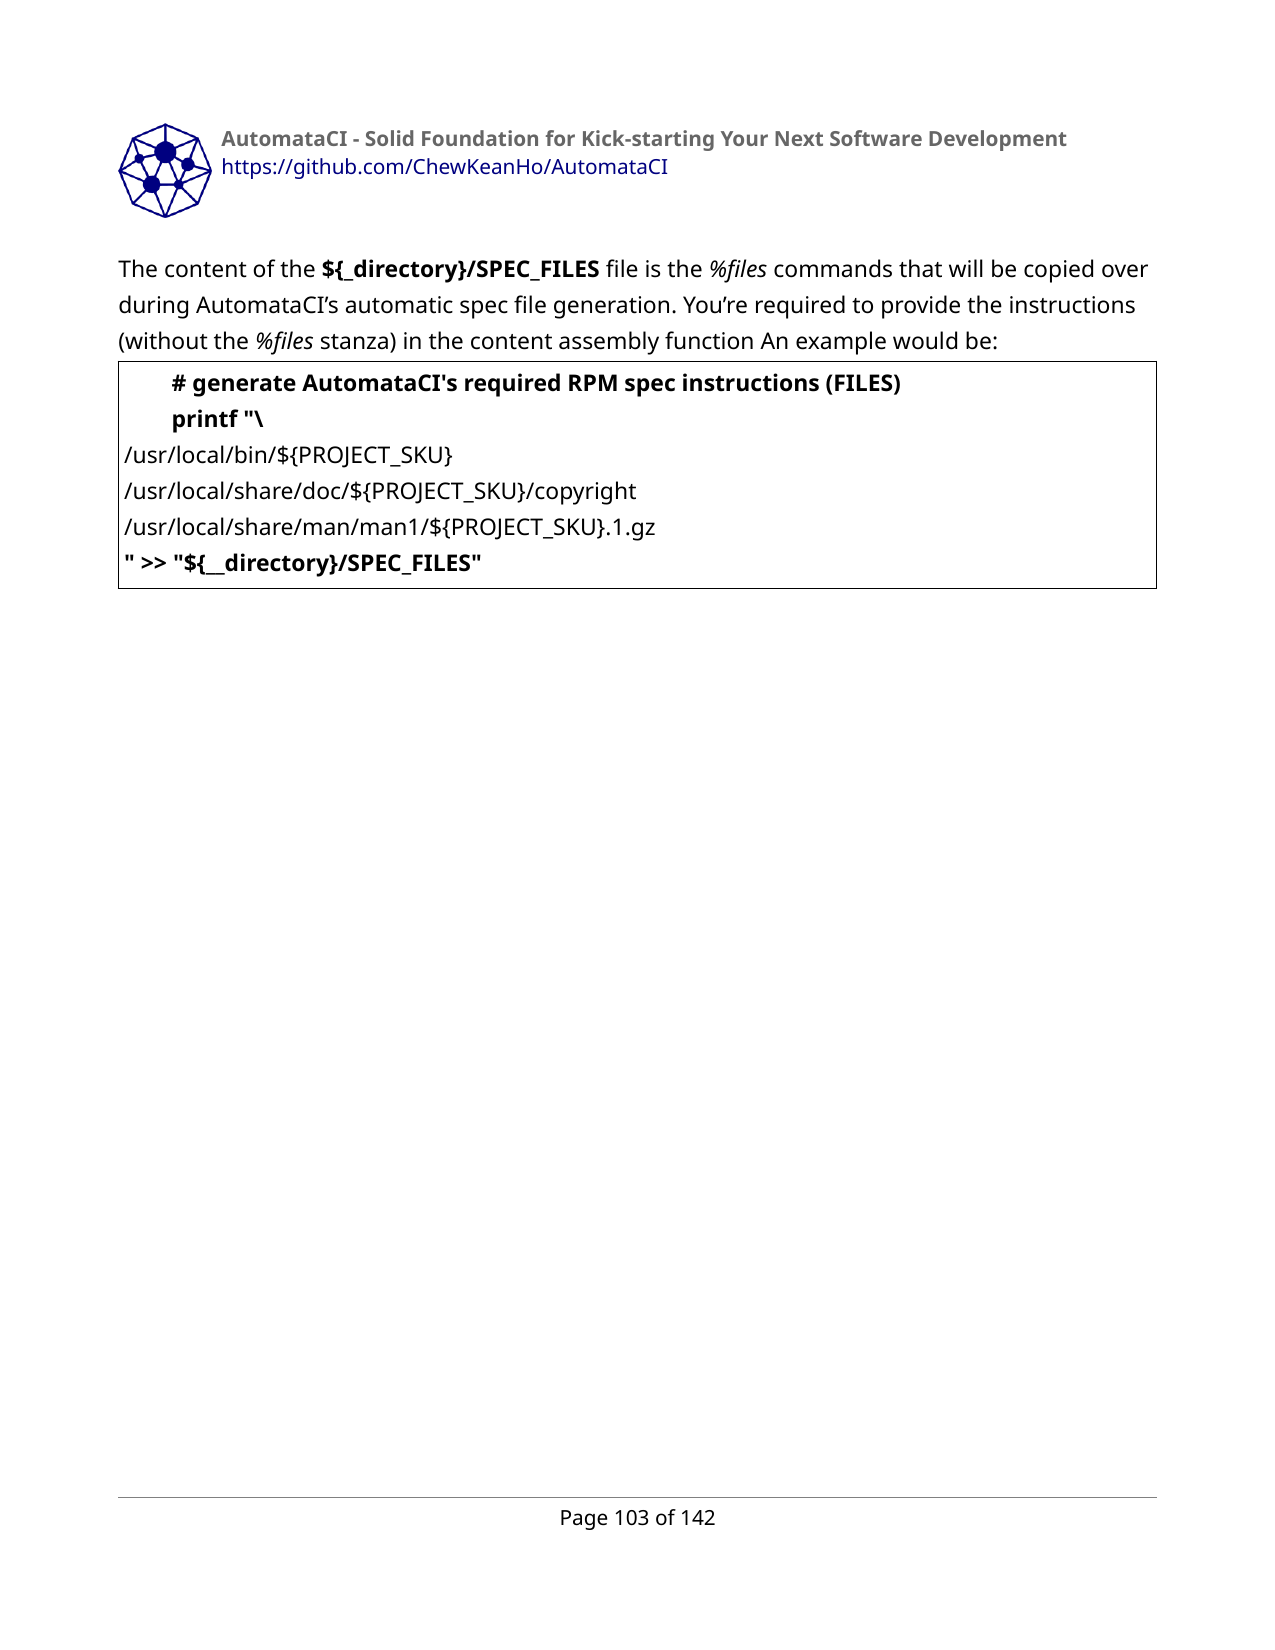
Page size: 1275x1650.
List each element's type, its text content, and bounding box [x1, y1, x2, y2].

text The content of the ${_directory}/SPEC_FILES file is the %files commands that will be copied over during AutomataCI’s automatic spec file generation. You’re required to provide the instructions (without the %files stanza) in the content assembly function An example would be: [118, 253, 1157, 356]
table_header # generate AutomataCI's required RPM spec instructions (FILES) printf "\ /usr/local/bin/${PROJECT_SKU} /usr/local/share/doc/${PROJECT_SKU}/copyright /usr/local/share/man/man1/${PROJECT_SKU}.1.gz " >> "${__directory}/SPEC_FILES" [119, 362, 1156, 588]
picture [118, 123, 212, 218]
